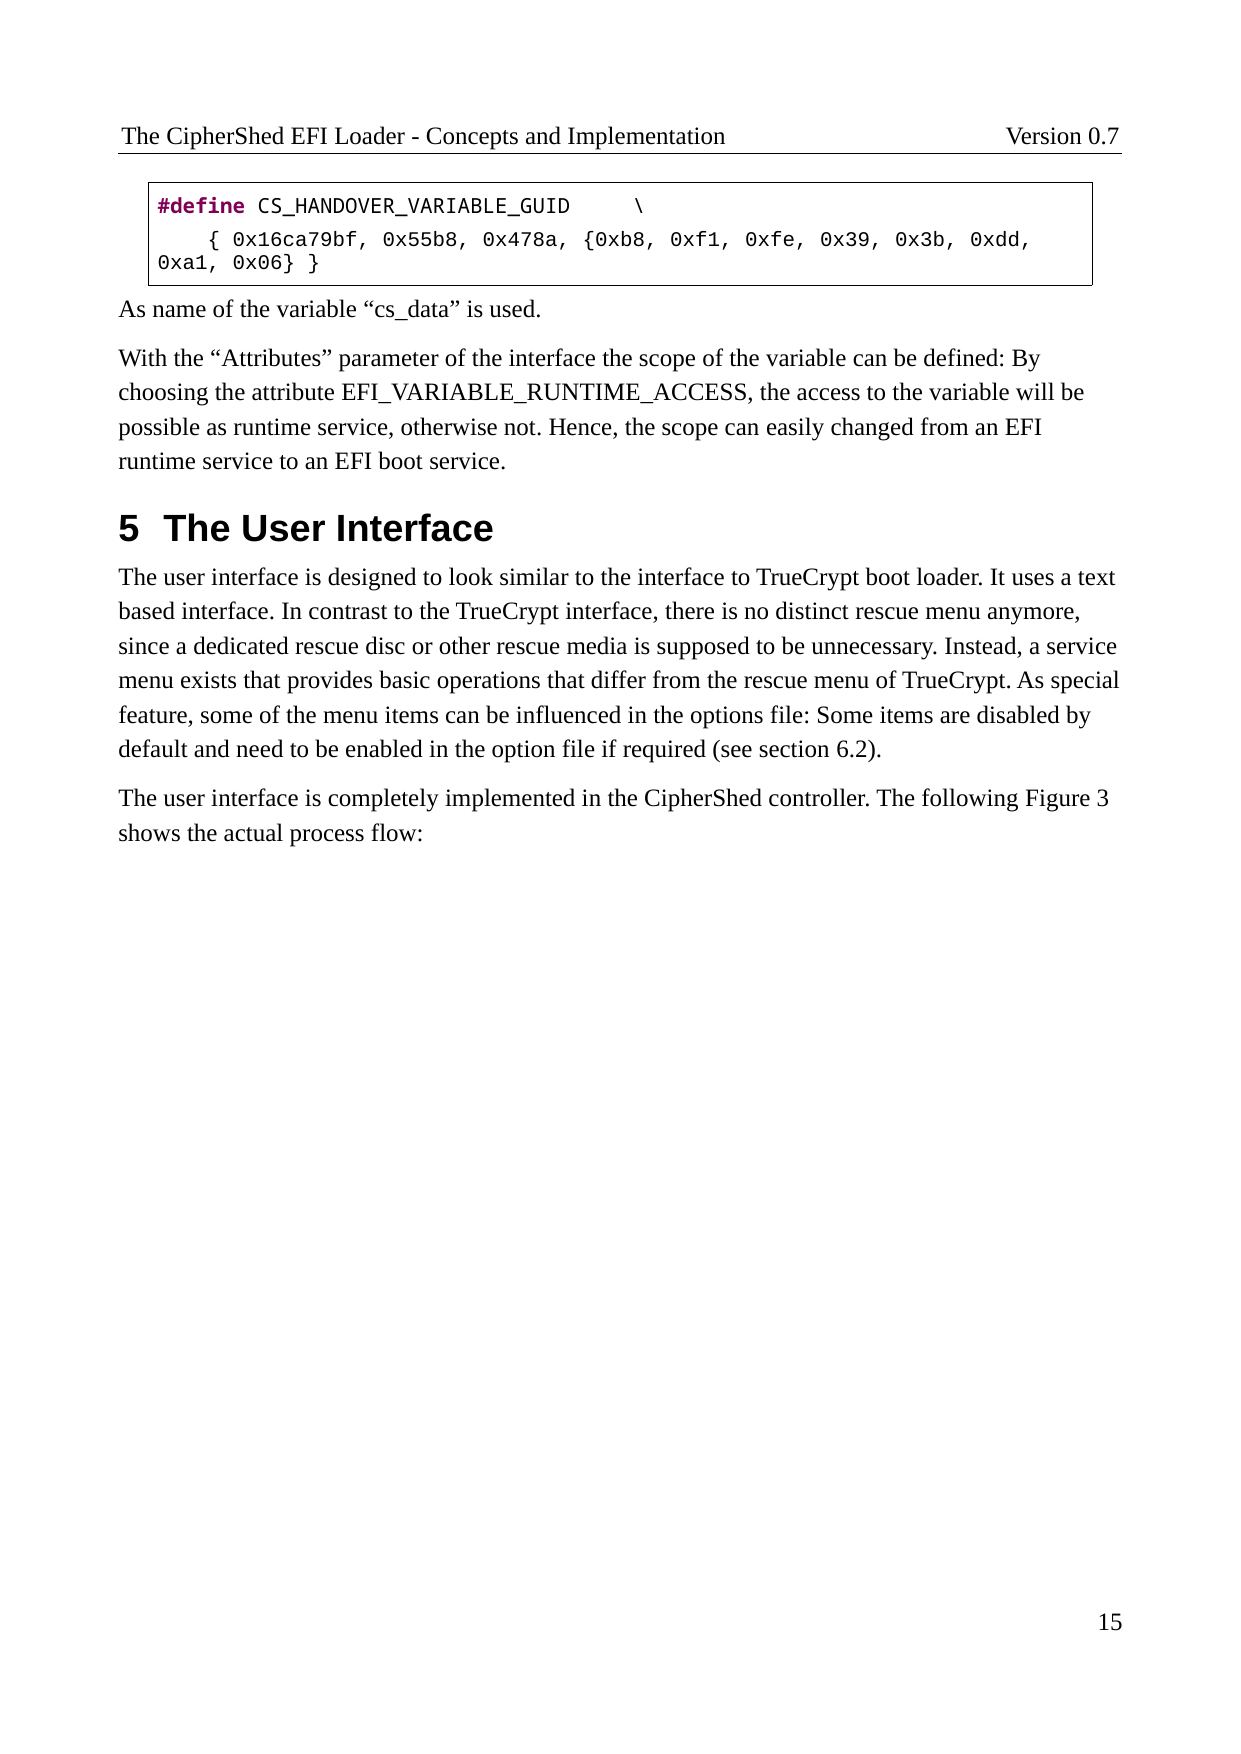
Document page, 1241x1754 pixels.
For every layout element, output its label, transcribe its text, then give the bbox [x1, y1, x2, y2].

text With the “Attributes” parameter of the interface the scope of the variable can be defined: By choosing the attribute EFI_VARIABLE_RUNTIME_ACCESS, the access to the variable will be possible as runtime service, otherwise not. Hence, the scope can easily changed from an EFI runtime service to an EFI boot service. [118, 343, 1122, 475]
text As name of the variable “cs_data” is used. [118, 294, 1122, 323]
text The user interface is completely implemented in the CipherShed controller. The following Figure 3 shows the actual process flow: [118, 783, 1122, 847]
text { 0x16ca79bf, 0x55b8, 0x478a, {0xb8, 0xf1, 0xfe, 0x39, 0x3b, 0xdd, 0xa1, 0x06} } [149, 219, 1092, 285]
subtitle The User Interface [118, 506, 1122, 549]
text The user interface is designed to look similar to the interface to TrueCrypt boot loader. It uses a text based interface. In contrast to the TrueCrypt interface, there is no distinct rescue menu anymore, since a dedicated rescue disc or other rescue media is supposed to be unnecessary. Instead, a service menu exists that provides basic operations that differ from the rescue menu of TrueCrypt. As special feature, some of the menu items can be influenced in the options file: Some items are disabled by default and need to be enabled in the option file if required (see section 6.2). [118, 562, 1122, 763]
text #define CS_HANDOVER_VARIABLE_GUID \ [149, 183, 1092, 219]
